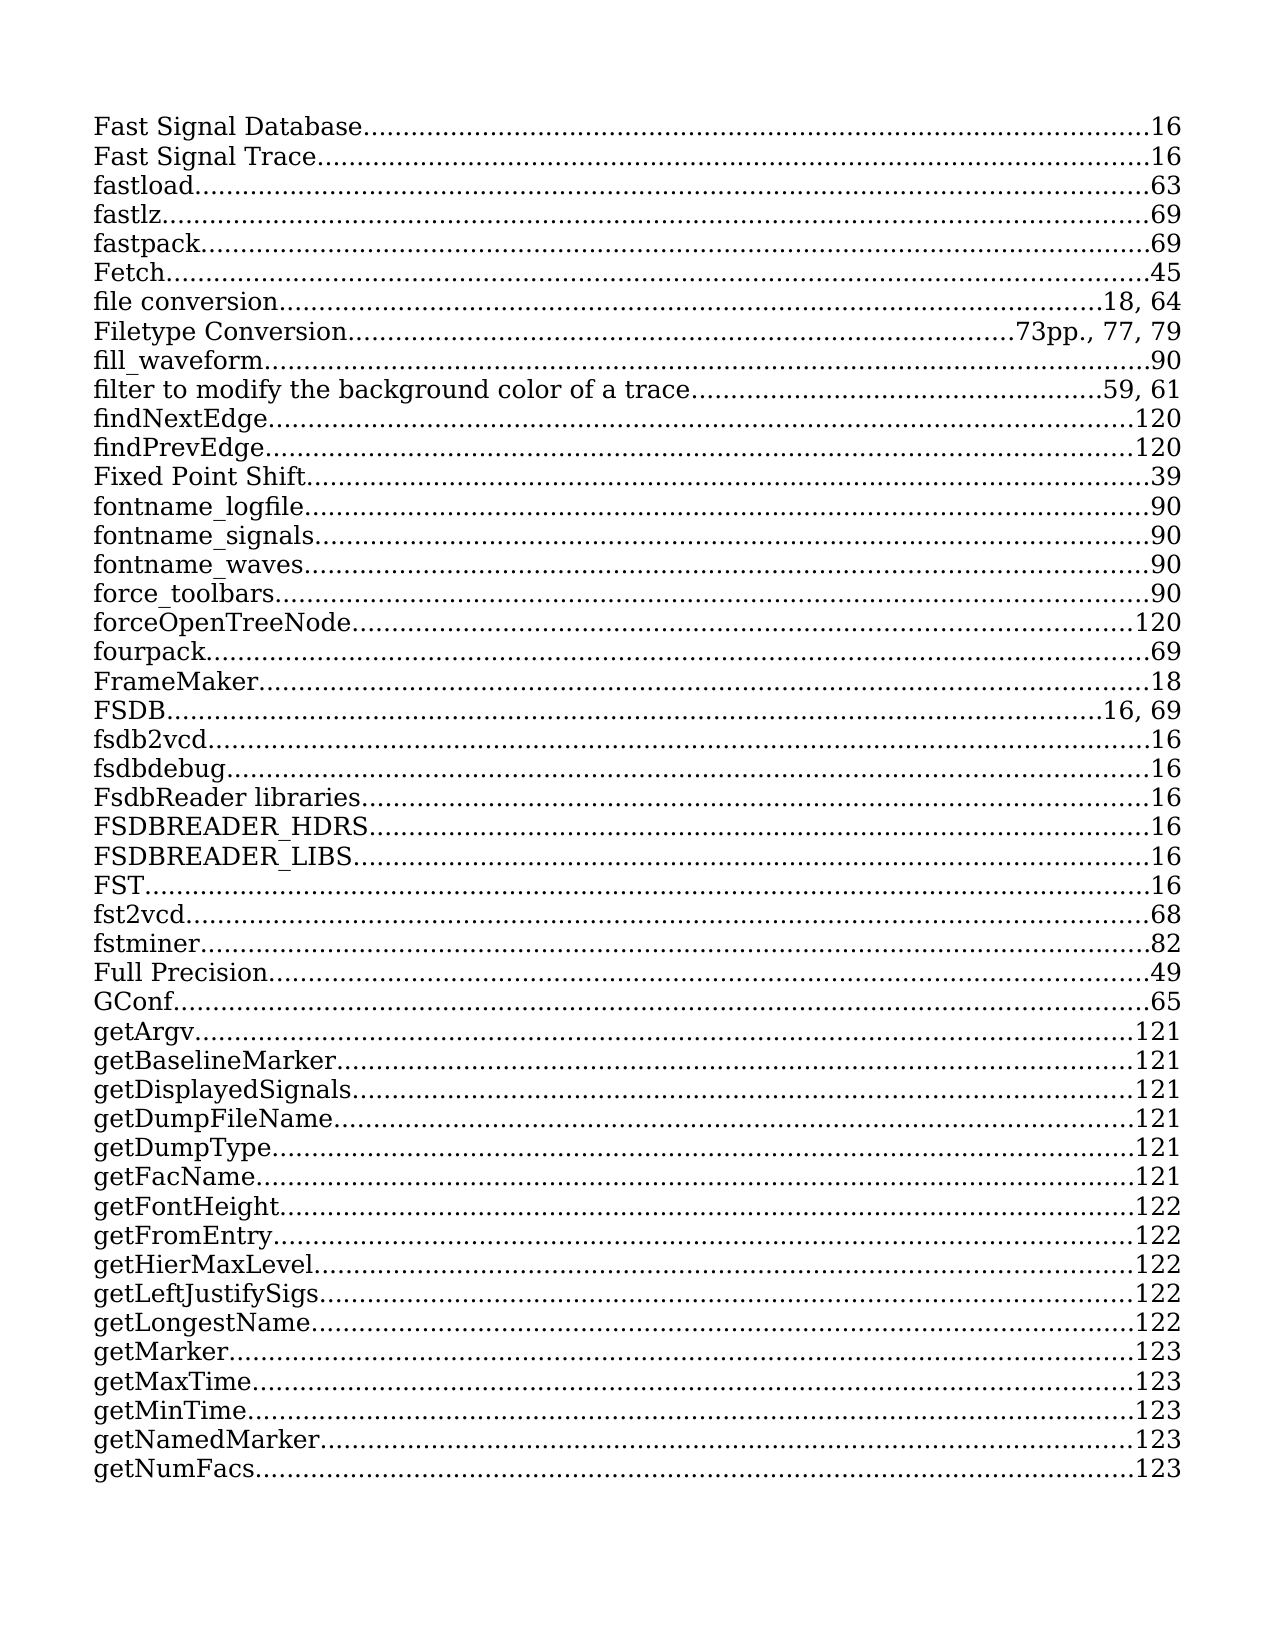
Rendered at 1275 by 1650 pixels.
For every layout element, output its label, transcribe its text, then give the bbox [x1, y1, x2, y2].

text file conversion 18, 64 [93, 287, 1182, 317]
text getDisplayedSignals 121 [93, 1075, 1182, 1104]
text force_toolbars 90 [93, 579, 1182, 608]
text getMarker 123 [93, 1337, 1182, 1367]
text getHierMaxLevel 122 [93, 1250, 1182, 1279]
text getNamedMarker 123 [93, 1425, 1182, 1454]
text getDumpType 121 [93, 1133, 1182, 1162]
text fontname_logfile 90 [93, 492, 1182, 521]
text fstminer 82 [93, 929, 1182, 958]
text filter to modify the background color of a trace 59, 61 [93, 375, 1182, 404]
text getMinTime 123 [93, 1396, 1182, 1425]
text fontname_signals 90 [93, 521, 1182, 550]
text findNextEdge 120 [93, 404, 1182, 433]
text Filetype Conversion 73pp., 77, 79 [93, 317, 1182, 346]
text fsdbdebug 16 [93, 754, 1182, 783]
text fourpack 69 [93, 637, 1182, 667]
text getBaselineMarker 121 [93, 1046, 1182, 1075]
text getMaxTime 123 [93, 1367, 1182, 1396]
text getLeftJustifySigs 122 [93, 1279, 1182, 1308]
text forceOpenTreeNode 120 [93, 608, 1182, 637]
text Fixed Point Shift 39 [93, 462, 1182, 492]
text getArgv 121 [93, 1017, 1182, 1046]
text getFromEntry 122 [93, 1221, 1182, 1250]
text FST 16 [93, 871, 1182, 900]
text fill_waveform 90 [93, 346, 1182, 375]
text getFacName 121 [93, 1162, 1182, 1192]
text FSDBREADER_HDRS 16 [93, 812, 1182, 842]
text fsdb2vcd 16 [93, 725, 1182, 754]
text getFontHeight 122 [93, 1192, 1182, 1221]
text Fast Signal Trace 16 [93, 142, 1182, 171]
text Fast Signal Database 16 [93, 112, 1182, 142]
text FSDB 16, 69 [93, 696, 1182, 725]
text Full Precision 49 [93, 958, 1182, 987]
text getLongestName 122 [93, 1308, 1182, 1337]
text FrameMaker 18 [93, 667, 1182, 696]
text GConf 65 [93, 987, 1182, 1017]
text fastload 63 [93, 171, 1182, 200]
text getNumFacs 123 [93, 1454, 1182, 1483]
text findPrevEdge 120 [93, 433, 1182, 462]
text FsdbReader libraries 16 [93, 783, 1182, 812]
text fst2vcd 68 [93, 900, 1182, 929]
text fastpack 69 [93, 229, 1182, 258]
text fastlz 69 [93, 200, 1182, 229]
text fontname_waves 90 [93, 550, 1182, 579]
text FSDBREADER_LIBS 16 [93, 842, 1182, 871]
text Fetch 45 [93, 258, 1182, 287]
text getDumpFileName 121 [93, 1104, 1182, 1133]
